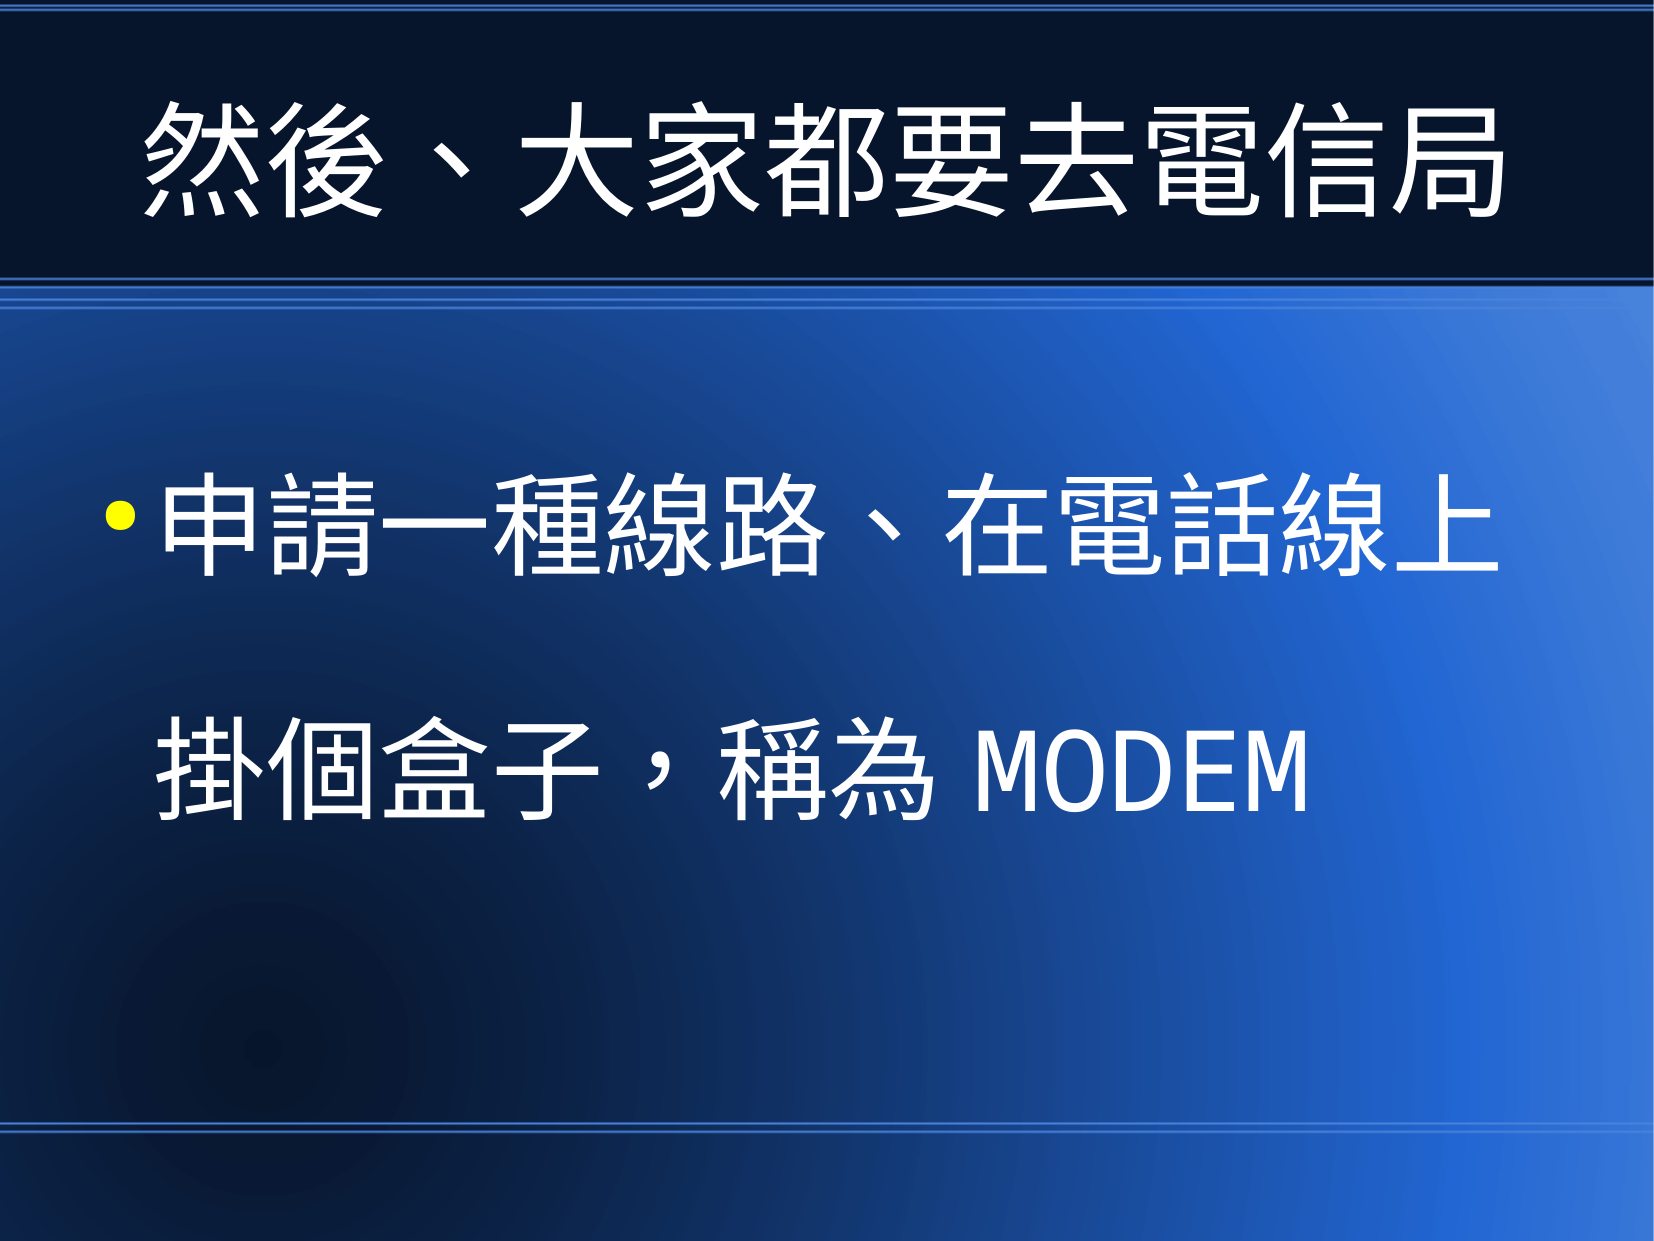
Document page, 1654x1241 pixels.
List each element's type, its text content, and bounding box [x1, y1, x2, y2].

picture [0, 0, 1654, 1241]
title 然後、大家都要去電信局 [82, 49, 1571, 257]
list 申請一種線路、在電話線上掛個盒子，稱為MODEM [82, 355, 1571, 1241]
